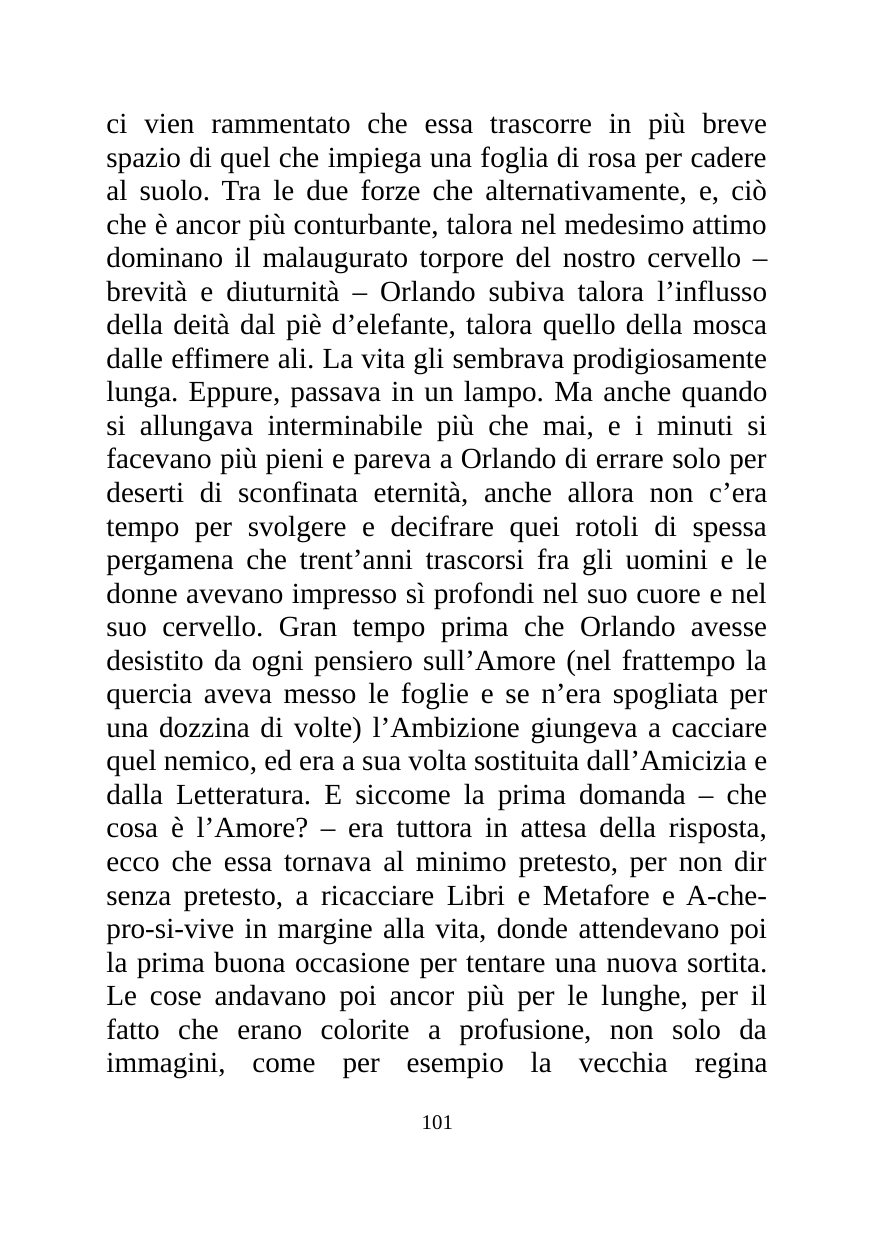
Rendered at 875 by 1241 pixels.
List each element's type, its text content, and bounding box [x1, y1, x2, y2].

text ci vien rammentato che essa trascorre in più breve spazio di quel che impiega una foglia di rosa per cadere al suolo. Tra le due forze che alternativamente, e, ciò che è ancor più conturbante, talora nel medesimo attimo dominano il malaugurato torpore del nostro cervello – brevità e diuturnità – Orlando subiva talora l’influsso della deità dal piè d’elefante, talora quello della mosca dalle effimere ali. La vita gli sembrava prodigiosamente lunga. Eppure, passava in un lampo. Ma anche quando si allungava interminabile più che mai, e i minuti si facevano più pieni e pareva a Orlando di errare solo per deserti di sconfinata eternità, anche allora non c’era tempo per svolgere e decifrare quei rotoli di spessa pergamena che trent’anni trascorsi fra gli uomini e le donne avevano impresso sì profondi nel suo cuore e nel suo cervello. Gran tempo prima che Orlando avesse desistito da ogni pensiero sull’Amore (nel frattempo la quercia aveva messo le foglie e se n’era spogliata per una dozzina di volte) l’Ambizione giungeva a cacciare quel nemico, ed era a sua volta sostituita dall’Amicizia e dalla Letteratura. E siccome la prima domanda – che cosa è l’Amore? – era tuttora in attesa della risposta, ecco che essa tornava al minimo pretesto, per non dir senza pretesto, a ricacciare Libri e Metafore e A-che-pro-si-vive in margine alla vita, donde attendevano poi la prima buona occasione per tentare una nuova sortita. Le cose andavano poi ancor più per le lunghe, per il fatto che erano colorite a profusione, non solo da immagini, come per esempio la vecchia regina [106, 106, 768, 1079]
